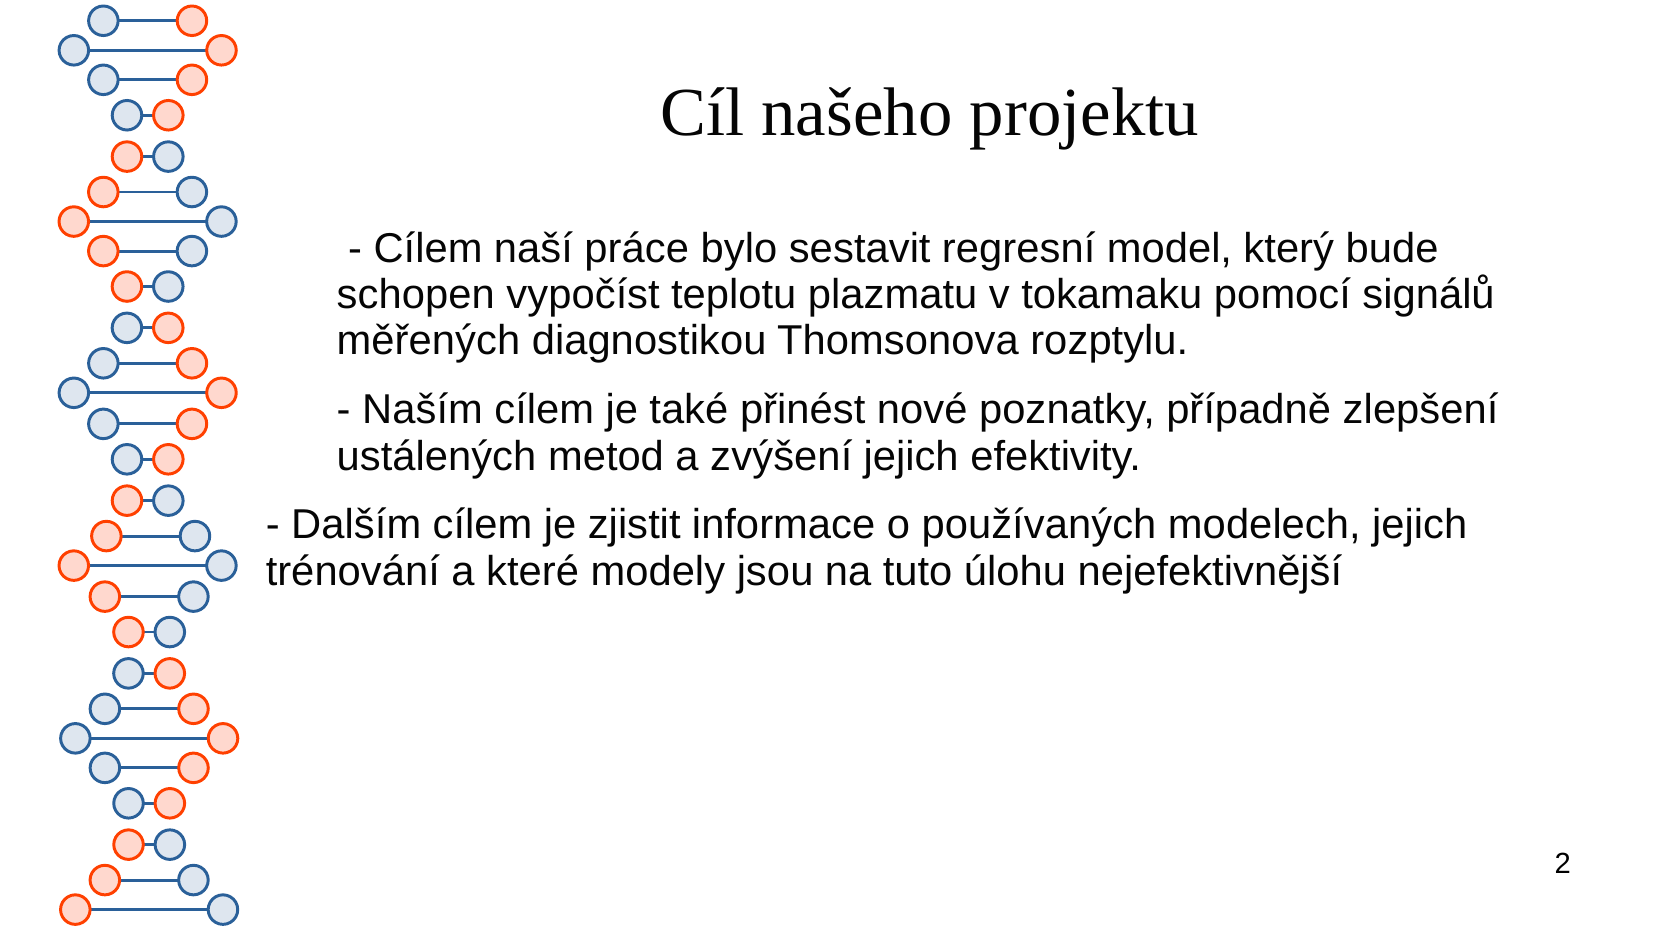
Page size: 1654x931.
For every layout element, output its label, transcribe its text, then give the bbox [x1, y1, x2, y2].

title Cíl našeho projektu [265, 35, 1595, 189]
list - Cílem naší práce bylo sestavit regresní model, který bude schopen vypočíst teplotu plazmatu v tokamaku pomocí signálů měřených diagnostikou Thomsonova rozptylu. - Naším cílem je také přinést nové poznatky, případně zlepšení ustálených metod a zvýšení jejich efektivity. - Dalším cílem je zjistit informace o používaných modelech, jejich trénování a které modely jsou na tuto úlohu nejefektivnější [265, 224, 1595, 764]
